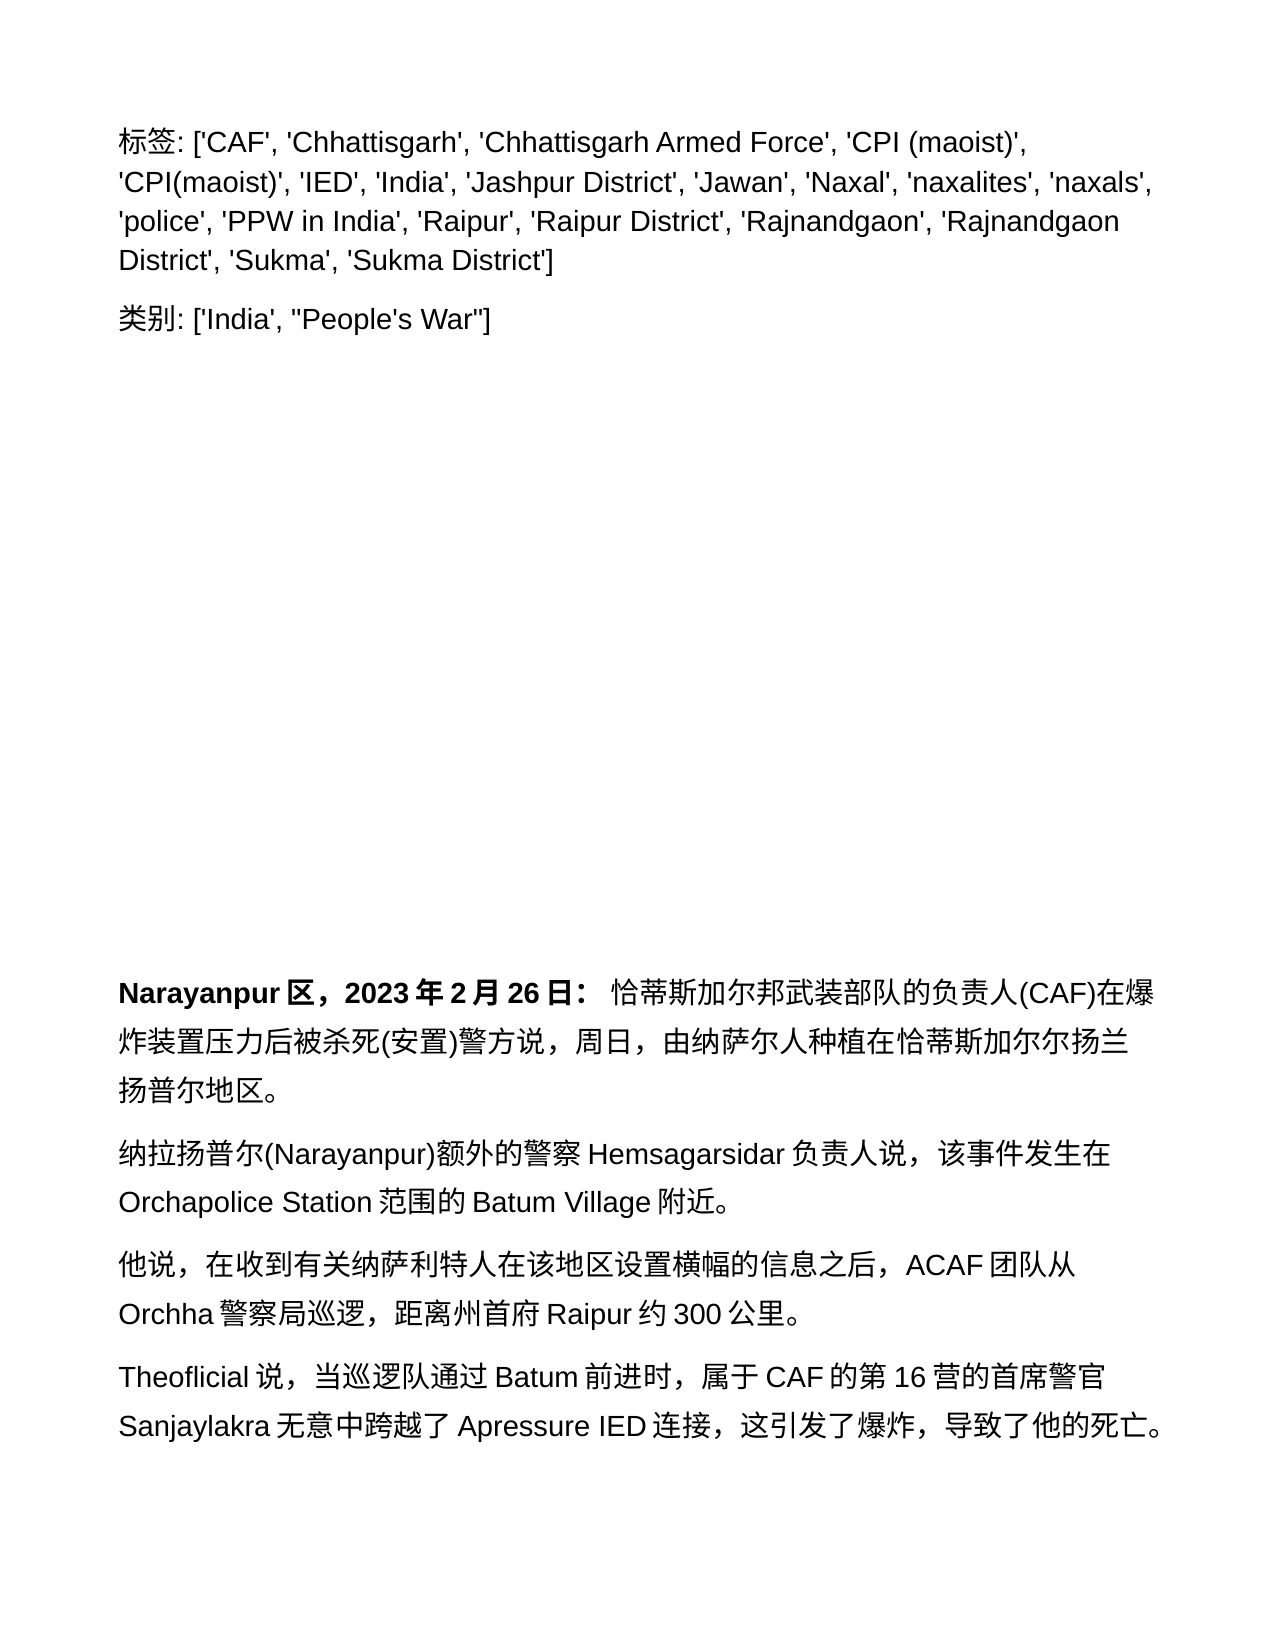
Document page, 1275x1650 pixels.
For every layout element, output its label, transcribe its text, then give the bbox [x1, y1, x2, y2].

text Theoflicial说，当巡逻队通过Batum前进时，属于CAF的第16营的首席警官Sanjaylakra无意中跨越了Apressure IED连接，这引发了爆炸，导致了他的死亡。 [118, 1354, 1157, 1444]
text 纳拉扬普尔(Narayanpur)额外的警察Hemsagarsidar负责人说，该事件发生在Orchapolice Station范围的Batum Village附近。 [118, 1130, 1157, 1221]
text 他说，在收到有关纳萨利特人在该地区设置横幅的信息之后，ACAF团队从Orchha警察局巡逻，距离州首府Raipur约300公里。 [118, 1242, 1157, 1333]
text Narayanpur区，2023年2月26日： 恰蒂斯加尔邦武装部队的负责人(CAF)在爆炸装置压力后被杀死(安置)警方说，周日，由纳萨尔人种植在恰蒂斯加尔尔扬兰扬普尔地区。 [118, 359, 1157, 1109]
text 类别: ['India', "People's War"] [118, 296, 1157, 338]
text 标签: ['CAF', 'Chhattisgarh', 'Chhattisgarh Armed Force', 'CPI (maoist)', 'CPI(maoist)', 'IED', 'India', 'Jashpur District', 'Jawan', 'Naxal', 'naxalites', 'naxals', 'police', 'PPW in India', 'Raipur', 'Raipur District', 'Rajnandgaon', 'Rajnandgaon District', 'Sukma', 'Sukma District'] [118, 118, 1157, 276]
